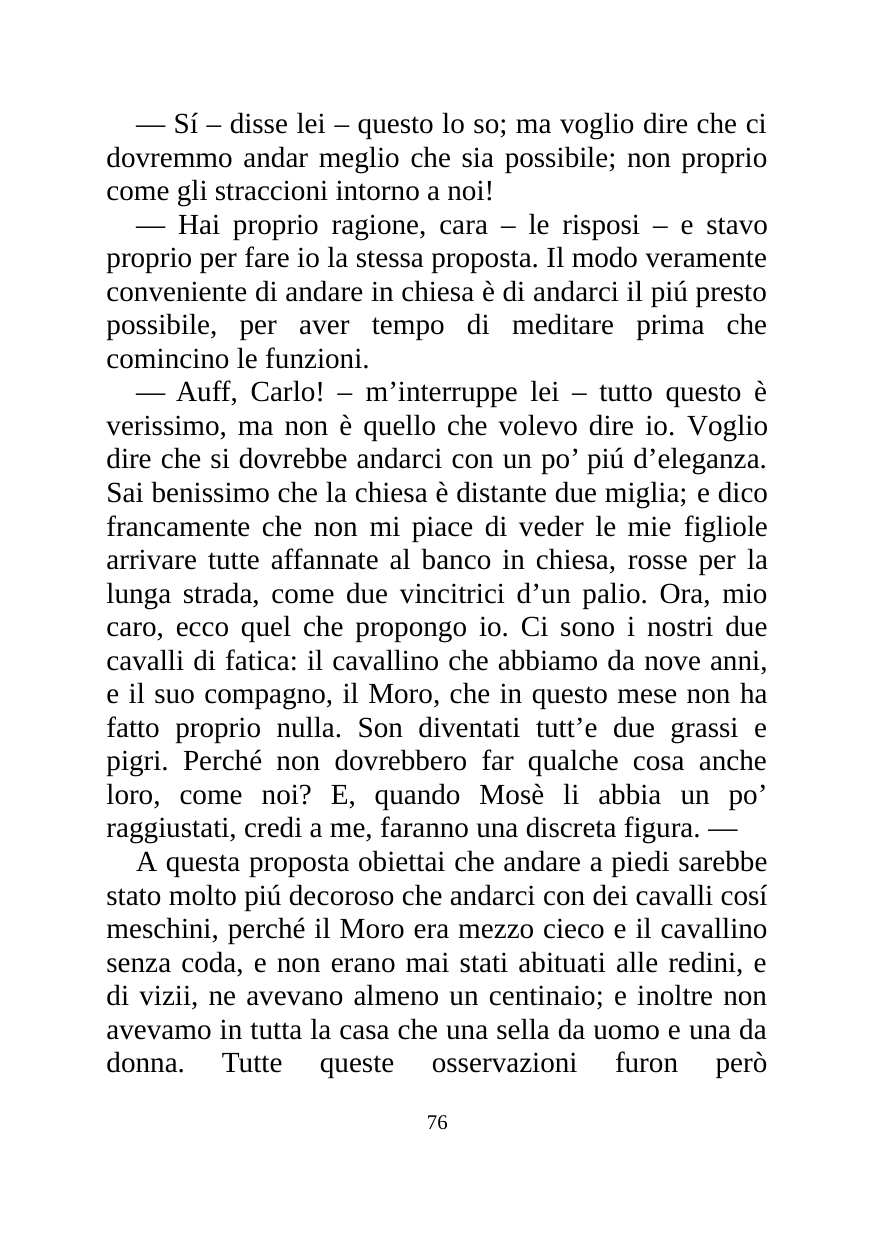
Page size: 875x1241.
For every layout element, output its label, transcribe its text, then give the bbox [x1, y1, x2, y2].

text — Hai proprio ragione, cara – le risposi – e stavo proprio per fare io la stessa proposta. Il modo veramente conveniente di andare in chiesa è di andarci il piú presto possibile, per aver tempo di meditare prima che comincino le funzioni. [106, 207, 768, 374]
text — Sí – disse lei – questo lo so; ma voglio dire che ci dovremmo andar meglio che sia possibile; non proprio come gli straccioni intorno a noi! [106, 106, 768, 207]
text A questa proposta obiettai che andare a piedi sarebbe stato molto piú decoroso che andarci con dei cavalli cosí meschini, perché il Moro era mezzo cieco e il cavallino senza coda, e non erano mai stati abituati alle redini, e di vizii, ne avevano almeno un centinaio; e inoltre non avevamo in tutta la casa che una sella da uomo e una da donna. Tutte queste osservazioni furon però [106, 844, 768, 1079]
text — Auff, Carlo! – m’interruppe lei – tutto questo è verissimo, ma non è quello che volevo dire io. Voglio dire che si dovrebbe andarci con un po’ piú d’eleganza. Sai benissimo che la chiesa è distante due miglia; e dico francamente che non mi piace di veder le mie figliole arrivare tutte affannate al banco in chiesa, rosse per la lunga strada, come due vincitrici d’un palio. Ora, mio caro, ecco quel che propongo io. Ci sono i nostri due cavalli di fatica: il cavallino che abbiamo da nove anni, e il suo compagno, il Moro, che in questo mese non ha fatto proprio nulla. Son diventati tutt’e due grassi e pigri. Perché non dovrebbero far qualche cosa anche loro, come noi? E, quando Mosè li abbia un po’ raggiustati, credi a me, faranno una discreta figura. — [106, 374, 768, 844]
